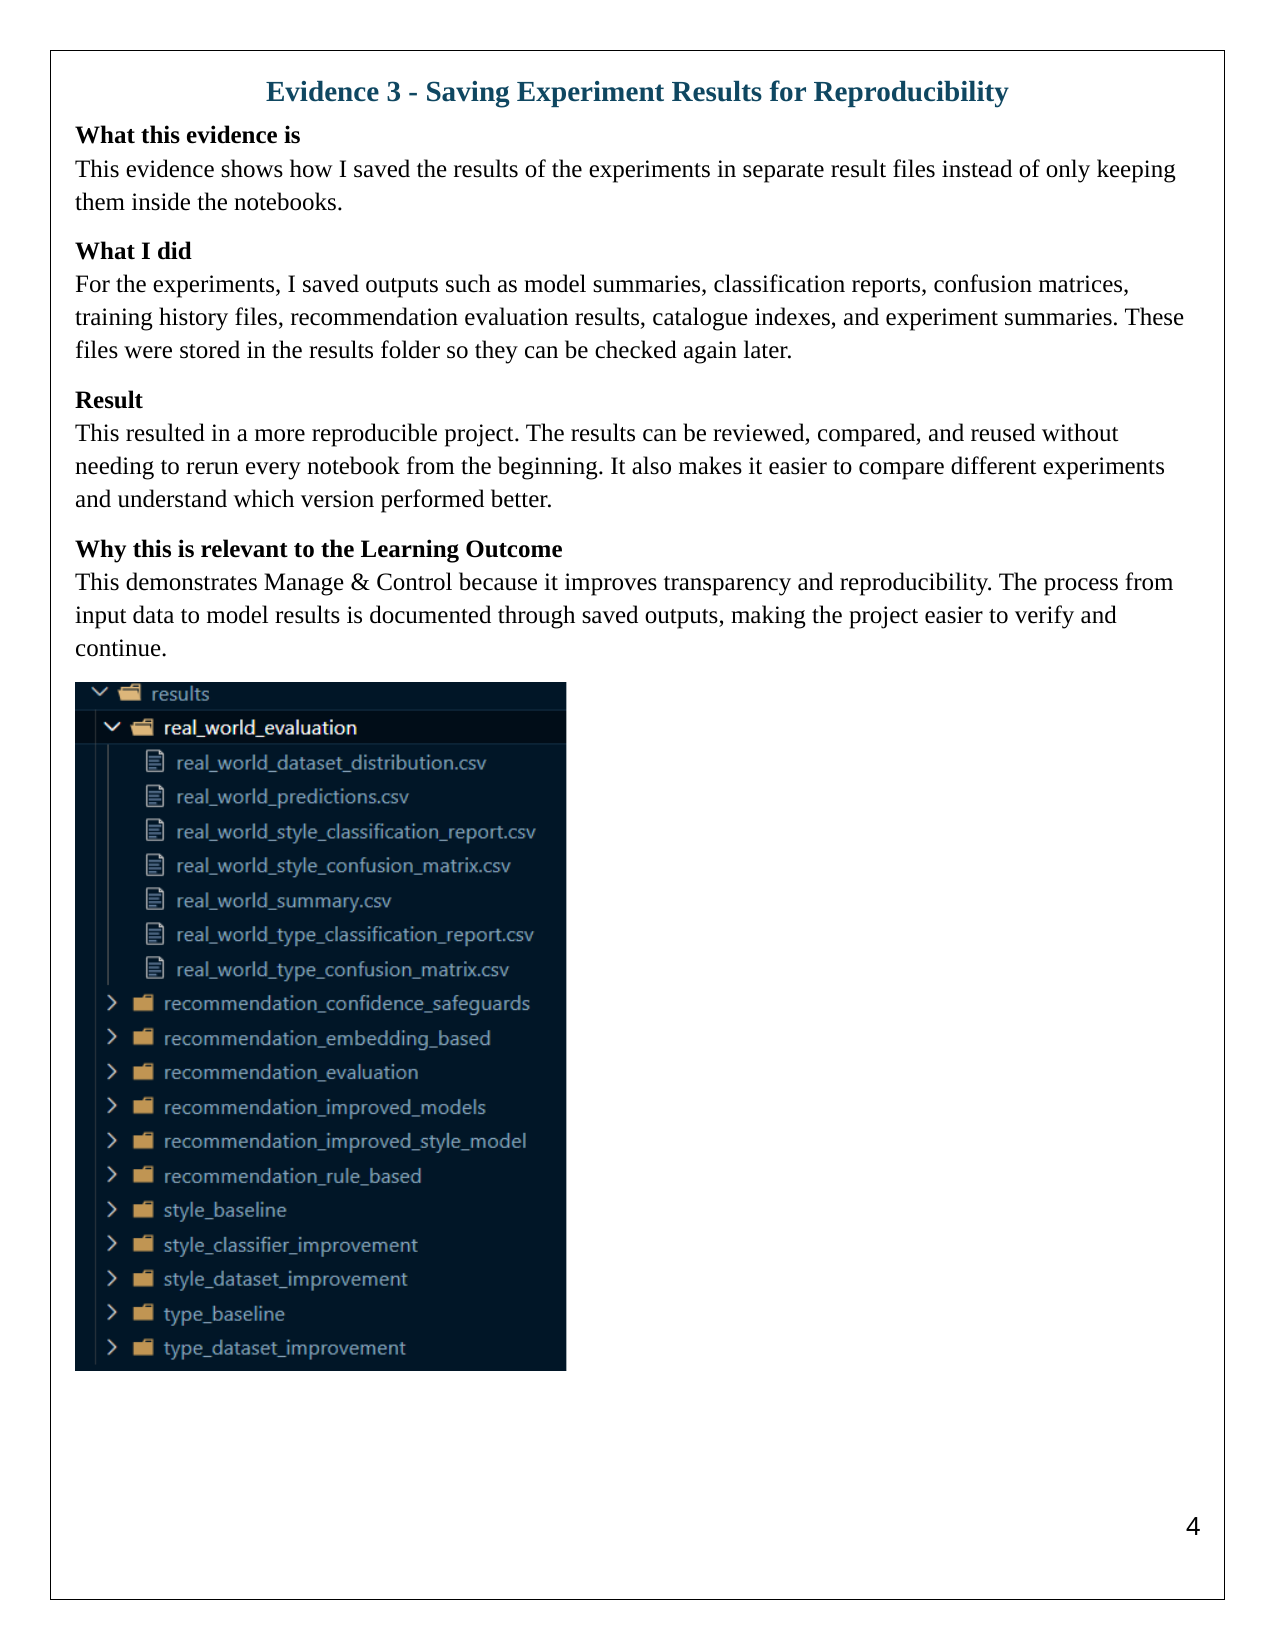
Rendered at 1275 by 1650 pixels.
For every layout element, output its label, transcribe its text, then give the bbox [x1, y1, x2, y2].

text What I did For the experiments, I saved outputs such as model summaries, classification reports, confusion matrices, training history files, recommendation evaluation results, catalogue indexes, and experiment summaries. These files were stored in the results folder so they can be checked again later. [75, 236, 1200, 364]
text Result This resulted in a more reproducible project. The results can be reviewed, compared, and reused without needing to rerun every notebook from the beginning. It also makes it easier to compare different experiments and understand which version performed better. [75, 385, 1200, 513]
text What this evidence is This evidence shows how I saved the results of the experiments in separate result files instead of only keeping them inside the notebooks. [75, 121, 1200, 215]
subtitle Evidence 3 - Saving Experiment Results for Reproducibility [75, 74, 1200, 107]
text Why this is relevant to the Learning Outcome This demonstrates Manage & Control because it improves transparency and reproducibility. The process from input data to model results is documented through saved outputs, making the project easier to verify and continue. [75, 534, 1200, 662]
